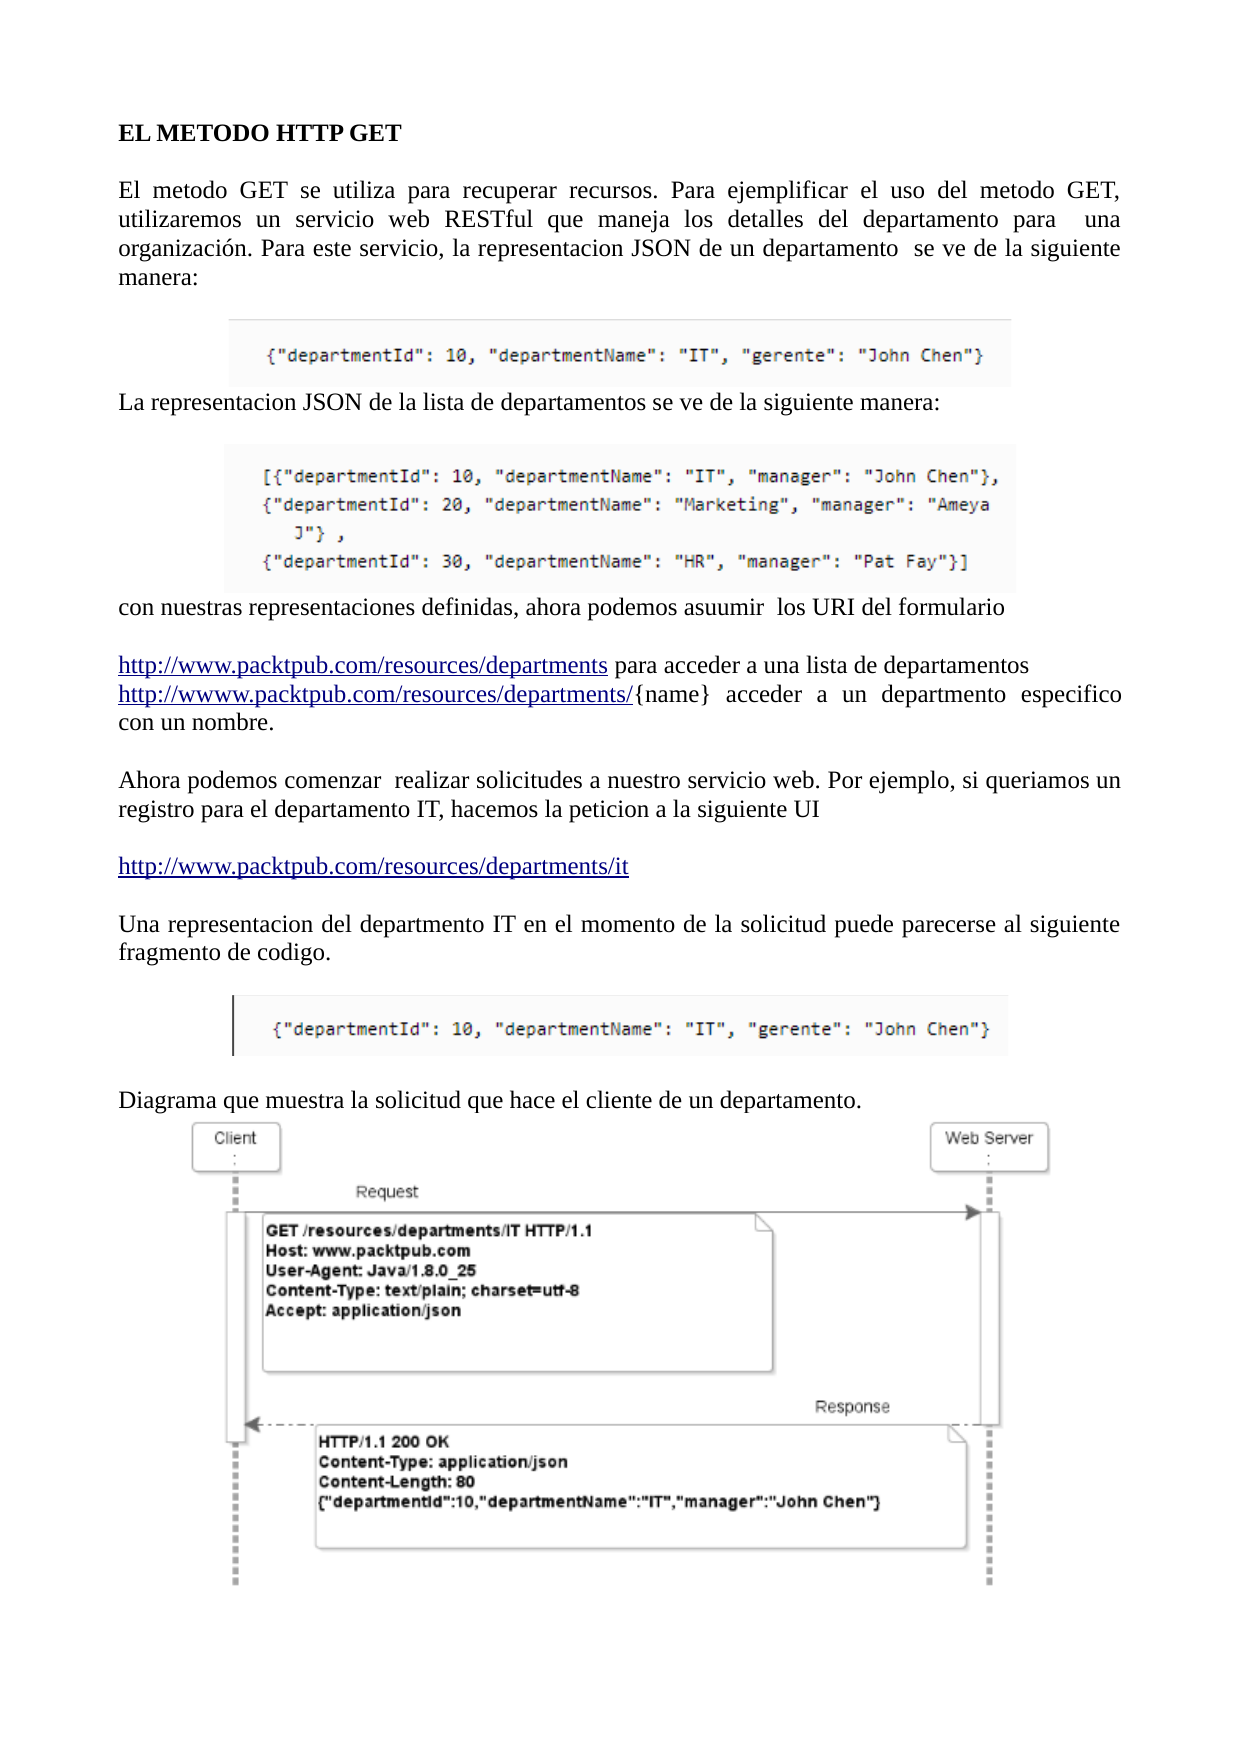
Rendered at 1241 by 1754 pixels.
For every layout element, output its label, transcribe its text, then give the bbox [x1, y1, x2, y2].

text http://wwww.packtpub.com/resources/departments/{name} acceder a un departmento especifico con un nombre. [118, 679, 1122, 736]
text http://www.packtpub.com/resources/departments para acceder a una lista de departamentos [118, 650, 1122, 679]
text La representacion JSON de la lista de departamentos se ve de la siguiente manera: [118, 387, 1122, 415]
picture [224, 444, 1017, 593]
text Diagrama que muestra la solicitud que hace el cliente de un departamento. [118, 1085, 1122, 1113]
picture [228, 319, 1012, 387]
text con nuestras representaciones definidas, ahora podemos asuumir los URI del formulario [118, 593, 1122, 621]
picture [181, 1113, 1060, 1598]
text Una representacion del departmento IT en el momento de la solicitud puede parecerse al siguiente fragmento de codigo. [118, 909, 1122, 966]
text EL METODO HTTP GET [118, 118, 1122, 147]
text http://www.packtpub.com/resources/departments/it [118, 851, 1122, 880]
text El metodo GET se utiliza para recuperar recursos. Para ejemplificar el uso del metodo GET, utilizaremos un servicio web RESTful que maneja los detalles del departamento para una organización. Para este servicio, la representacion JSON de un departamento se ve de la siguiente manera: [118, 176, 1122, 291]
text Ahora podemos comenzar realizar solicitudes a nuestro servicio web. Por ejemplo, si queriamos un registro para el departamento IT, hacemos la peticion a la siguiente UI [118, 765, 1122, 822]
picture [231, 995, 1009, 1056]
